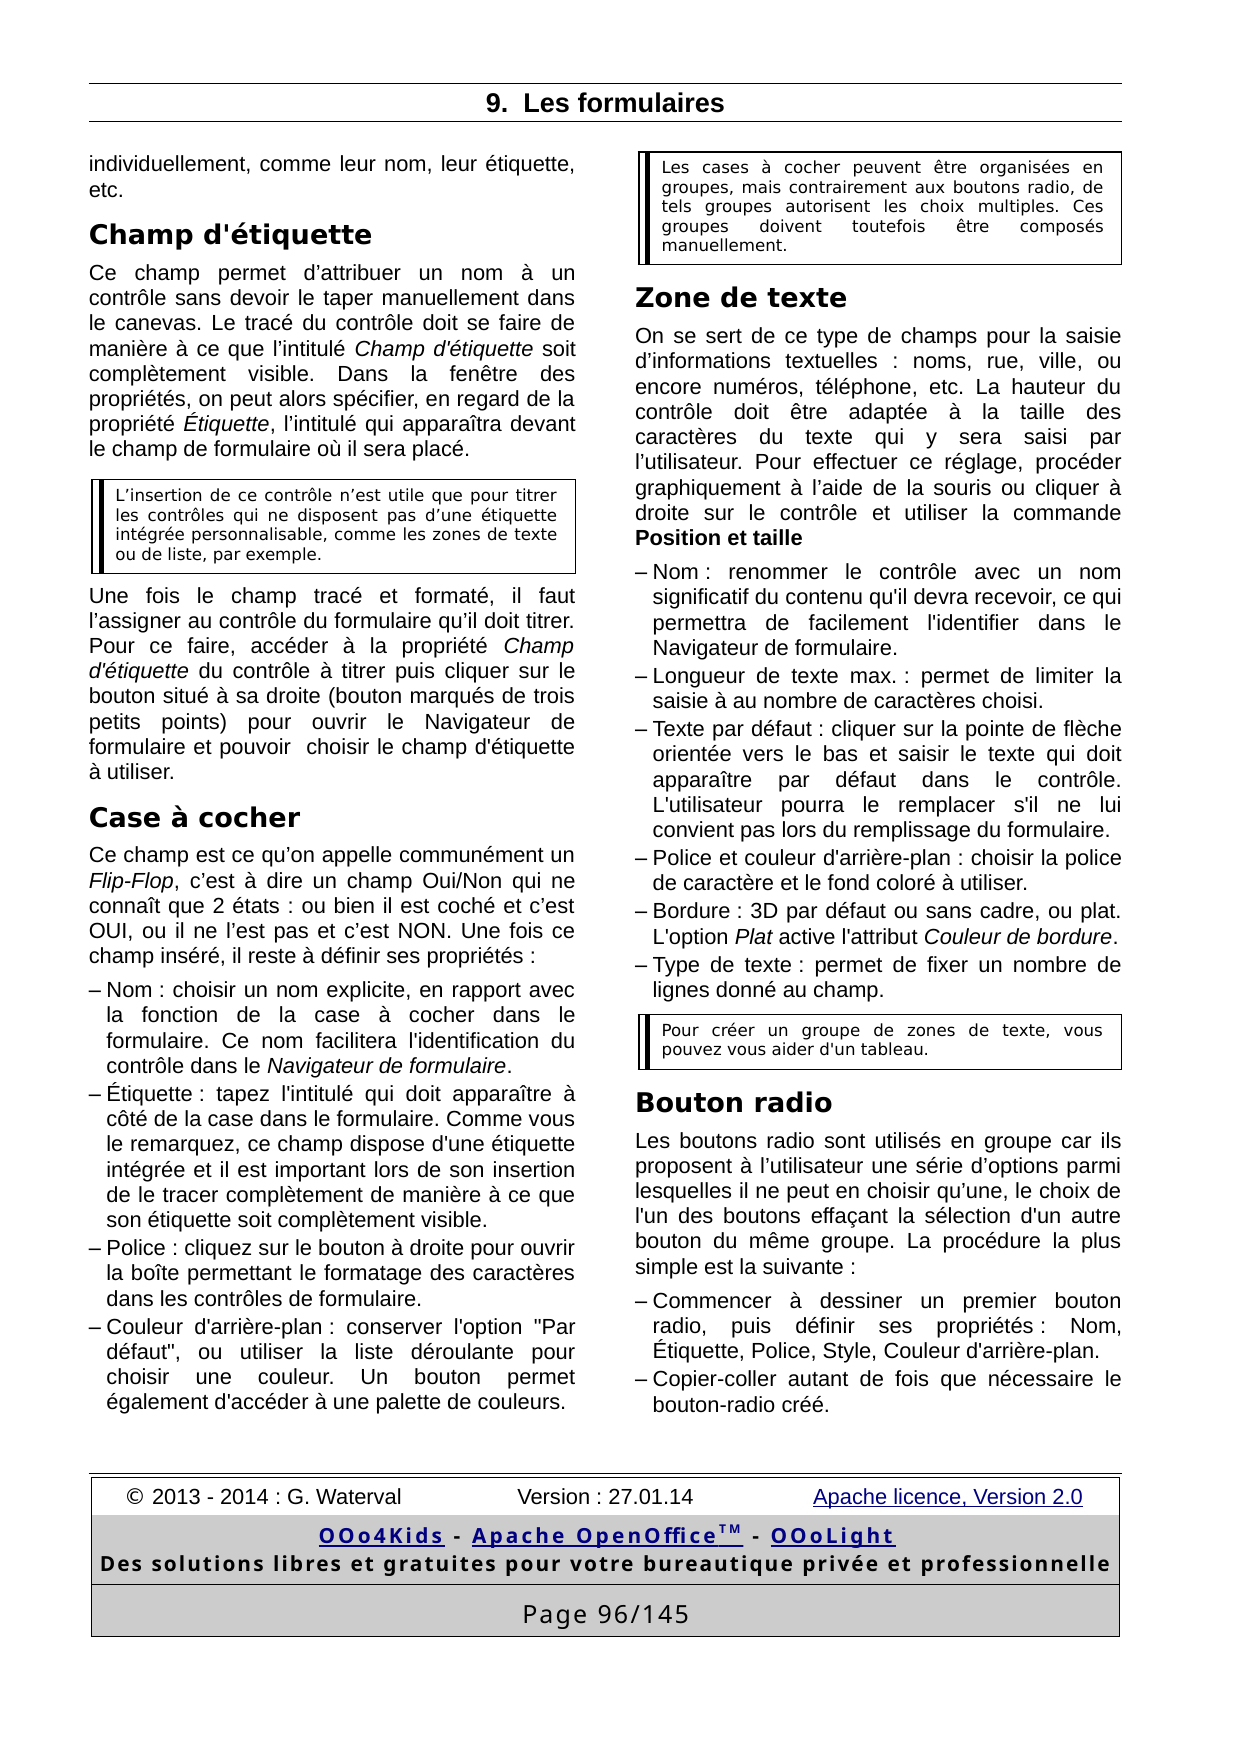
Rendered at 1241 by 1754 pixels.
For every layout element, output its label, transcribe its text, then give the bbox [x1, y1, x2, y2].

subtitle Bouton radio [635, 1087, 1122, 1119]
table_header L’insertion de ce contrôle n’est utile que pour titrer les contrôles qui ne disposent pas d’une étiquette intégrée personnalisable, comme les zones de texte ou de liste, par exemple. [104, 480, 575, 573]
list Étiquette : tapez l'intitulé qui doit apparaître à côté de la case dans le formulaire. Comme vous le remarquez, ce champ dispose d'une étiquette intégrée et il est important lors de son insertion de le tracer complètement de manière à ce que son étiquette soit complètement visible. [88, 1081, 576, 1232]
list Longueur de texte max. : permet de limiter la saisie à au nombre de caractères choisi. [635, 663, 1122, 713]
list Copier-coller autant de fois que nécessaire le bouton-radio créé. [635, 1366, 1122, 1417]
subtitle Case à cocher [88, 802, 576, 833]
list Police et couleur d'arrière-plan : choisir la police de caractère et le fond coloré à utiliser. [635, 845, 1122, 895]
list Type de texte : permet de fixer un nombre de lignes donné au champ. [635, 952, 1122, 1002]
subtitle Champ d'étiquette [88, 219, 576, 251]
list Nom : choisir un nom explicite, en rapport avec la fonction de la case à cocher dans le formulaire. Ce nom facilitera l'identification du contrôle dans le Navigateur de formulaire. [88, 977, 576, 1078]
table_header Pour créer un groupe de zones de texte, vous pouvez vous aider d'un tableau. [650, 1015, 1121, 1068]
text Ce champ permet d’attribuer un nom à un contrôle sans devoir le taper manuellement dans le canevas. Le tracé du contrôle doit se faire de manière à ce que l’intitulé Champ d'étiquette soit complètement visible. Dans la fenêtre des propriétés, on peut alors spécifier, en regard de la propriété Étiquette, l’intitulé qui apparaîtra devant le champ de formulaire où il sera placé. [88, 260, 576, 462]
list Commencer à dessiner un premier bouton radio, puis définir ses propriétés : Nom, Étiquette, Police, Style, Couleur d'arrière-plan. [635, 1288, 1122, 1363]
list Couleur d'arrière-plan : conserver l'option "Par défaut", ou utiliser la liste déroulante pour choisir une couleur. Un bouton permet également d'accéder à une palette de couleurs. [88, 1314, 576, 1414]
table_header Les cases à cocher peuvent être organisées en groupes, mais contrairement aux boutons radio, de tels groupes autorisent les choix multiples. Ces groupes doivent toutefois être composés manuellement. [650, 153, 1121, 264]
text individuellement, comme leur nom, leur étiquette, etc. [88, 151, 576, 202]
text On se sert de ce type de champs pour la saisie d’informations textuelles : noms, rue, ville, ou encore numéros, téléphone, etc. La hauteur du contrôle doit être adaptée à la taille des caractères du texte qui y sera saisi par l’utilisateur. Pour effectuer ce réglage, procéder graphiquement à l’aide de la souris ou cliquer à droite sur le contrôle et utiliser la commande Position et taille [635, 323, 1122, 550]
text Les boutons radio sont utilisés en groupe car ils proposent à l’utilisateur une série d’options parmi lesquelles il ne peut en choisir qu’une, le choix de l'un des boutons effaçant la sélection d'un autre bouton du même groupe. La procédure la plus simple est la suivante : [635, 1128, 1122, 1279]
list Bordure : 3D par défaut ou sans cadre, ou plat. L'option Plat active l'attribut Couleur de bordure. [635, 898, 1122, 949]
list Texte par défaut : cliquer sur la pointe de flèche orientée vers le bas et saisir le texte qui doit apparaître par défaut dans le contrôle. L'utilisateur pourra le remplacer s'il ne lui convient pas lors du remplissage du formulaire. [635, 716, 1122, 842]
text Ce champ est ce qu’on appelle communément un Flip-Flop, c’est à dire un champ Oui/Non qui ne connaît que 2 états : ou bien il est coché et c’est OUI, ou il ne l’est pas et c’est NON. Une fois ce champ inséré, il reste à définir ses propriétés : [88, 842, 576, 968]
subtitle Zone de texte [635, 283, 1122, 314]
list Nom : renommer le contrôle avec un nom significatif du contenu qu'il devra recevoir, ce qui permettra de facilement l'identifier dans le Navigateur de formulaire. [635, 559, 1122, 660]
list Police : cliquez sur le bouton à droite pour ouvrir la boîte permettant le formatage des caractères dans les contrôles de formulaire. [88, 1235, 576, 1311]
text Une fois le champ tracé et formaté, il faut l’assigner au contrôle du formulaire qu’il doit titrer. Pour ce faire, accéder à la propriété Champ d'étiquette du contrôle à titrer puis cliquer sur le bouton situé à sa droite (bouton marqués de trois petits points) pour ouvrir le Navigateur de formulaire et pouvoir choisir le champ d'étiquette à utiliser. [88, 582, 576, 784]
